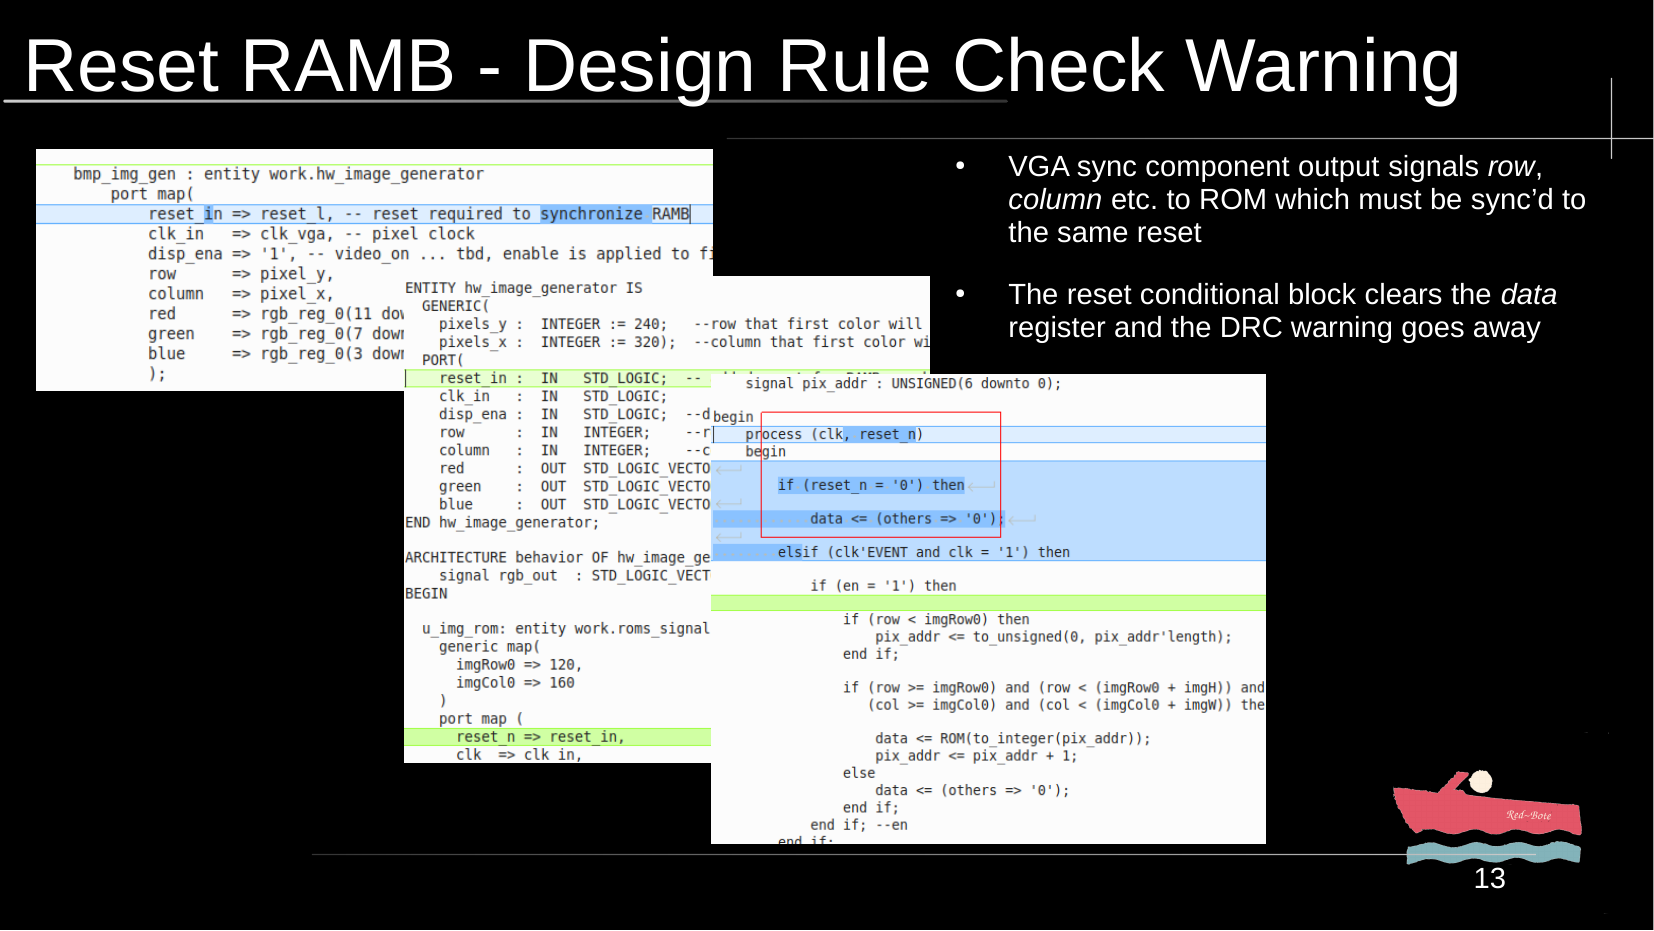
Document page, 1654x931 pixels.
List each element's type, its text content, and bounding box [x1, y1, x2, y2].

list VGA sync component output signals row, column etc. to ROM which must be sync’d to the same reset The reset conditional block clears the data register and the DRC warning goes away [937, 150, 1613, 376]
picture [36, 149, 1266, 844]
picture [1380, 732, 1615, 914]
title Reset RAMB - Design Rule Check Warning [23, 11, 1589, 119]
